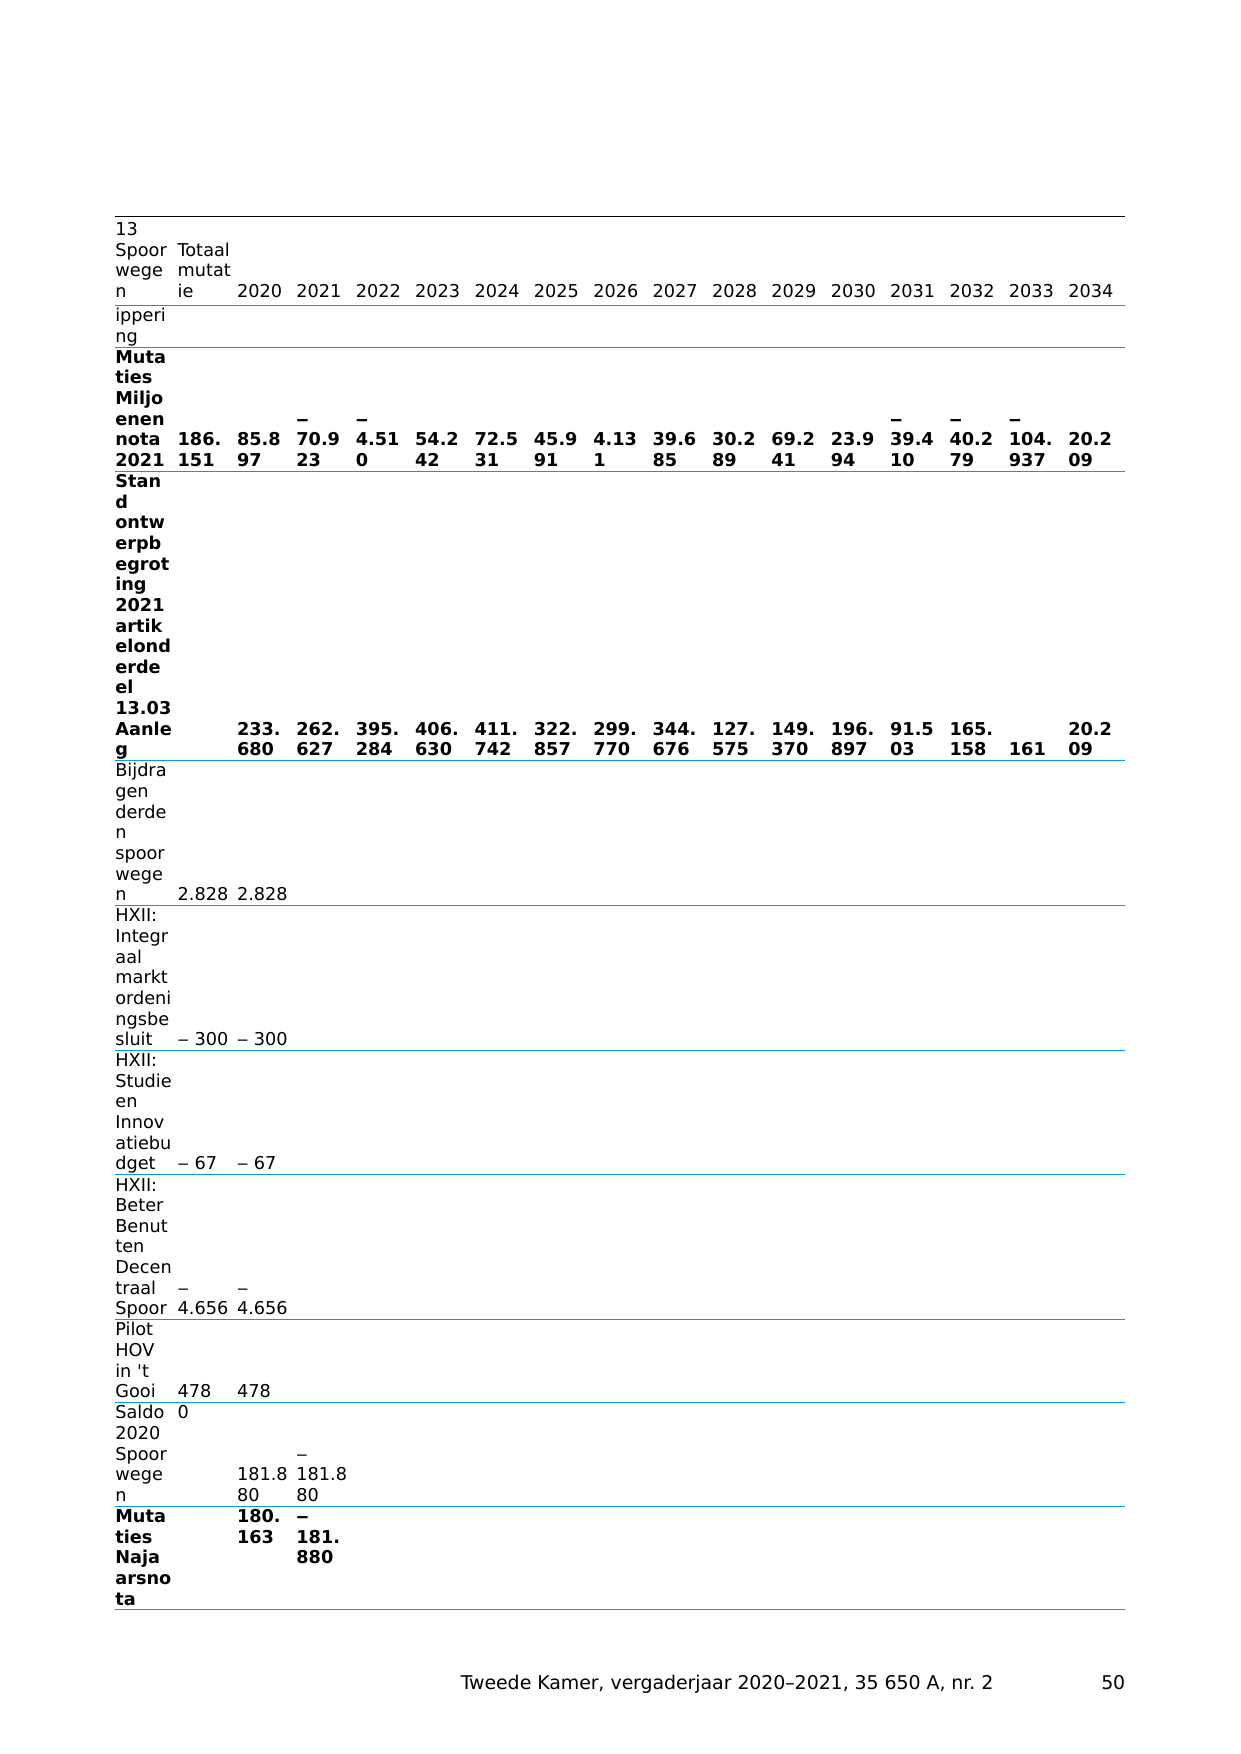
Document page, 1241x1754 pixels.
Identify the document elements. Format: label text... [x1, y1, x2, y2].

table_cell [353, 1320, 412, 1402]
table_cell 233.680 [234, 472, 293, 760]
table_cell HXII: Integraal marktordeningsbesluit [115, 906, 174, 1050]
table_cell HXII: Beter Benutten Decentraal Spoor [115, 1175, 174, 1319]
table_cell [531, 306, 590, 346]
table_cell [768, 906, 828, 1050]
table_cell [709, 1051, 768, 1174]
table_cell 2026 [590, 217, 649, 304]
table_cell [709, 906, 768, 1050]
table_cell [412, 1051, 471, 1174]
table_header Tabel 13 Artikel 13 Spoorwegen (bedragen x €1.000) [115, 191, 1125, 216]
table_cell [590, 1175, 649, 1319]
table_cell ‒ 4.510 [353, 348, 412, 471]
table_cell [946, 906, 1006, 1050]
table_cell ‒ 40.279 [946, 348, 1006, 471]
table_cell [768, 761, 828, 905]
table_cell [828, 1051, 887, 1174]
table_cell ‒ 181.880 [293, 1403, 353, 1506]
table_cell [590, 1403, 649, 1506]
table_cell [590, 1051, 649, 1174]
table_cell 2030 [828, 217, 887, 304]
table_cell Mutaties Miljoenennota 2021 [115, 348, 174, 471]
table_cell [768, 1051, 828, 1174]
table_cell 344.676 [650, 472, 709, 760]
table_cell [471, 1320, 531, 1402]
table_cell [590, 761, 649, 905]
table_cell [590, 906, 649, 1050]
table_cell [768, 1320, 828, 1402]
table_cell [471, 761, 531, 905]
table_cell [650, 761, 709, 905]
table_cell [353, 761, 412, 905]
table_cell [887, 1320, 946, 1402]
table_cell [768, 306, 828, 346]
table_cell 0 [175, 1403, 234, 1506]
table_cell 45.991 [531, 348, 590, 471]
table_cell 2032 [946, 217, 1006, 304]
table_cell [650, 306, 709, 346]
table_cell [887, 761, 946, 905]
table_cell [293, 306, 353, 346]
table_cell [353, 1507, 412, 1609]
table_cell 4.131 [590, 348, 649, 471]
table_cell 2031 [887, 217, 946, 304]
table_cell [1006, 306, 1065, 346]
table_cell [175, 306, 234, 346]
table_cell [353, 306, 412, 346]
table_cell [828, 761, 887, 905]
table_cell 478 [175, 1320, 234, 1402]
table_cell [175, 472, 234, 760]
table_cell 23.994 [828, 348, 887, 471]
table_cell [887, 1051, 946, 1174]
table_cell [1006, 1175, 1065, 1319]
table_cell 2.828 [234, 761, 293, 905]
table_cell 91.503 [887, 472, 946, 760]
table_cell [1006, 1507, 1065, 1609]
table_cell [293, 906, 353, 1050]
table_cell [768, 1403, 828, 1506]
table_cell 2034 [1065, 217, 1125, 304]
table_cell [293, 1175, 353, 1319]
table_cell 13 Spoorwegen [115, 217, 174, 304]
table_cell [412, 761, 471, 905]
table_cell [650, 1403, 709, 1506]
table_cell HXII: Studie en Innovatiebudget [115, 1051, 174, 1174]
table_cell ippering [115, 306, 174, 346]
table_cell [1065, 1403, 1125, 1506]
table_cell 2033 [1006, 217, 1065, 304]
table_cell [1065, 306, 1125, 346]
table_cell [293, 1320, 353, 1402]
table_cell [531, 1175, 590, 1319]
table_cell [828, 1403, 887, 1506]
table_cell 478 [234, 1320, 293, 1402]
table_cell 262.627 [293, 472, 353, 760]
table_cell Bijdragen derden spoorwegen [115, 761, 174, 905]
table_cell [531, 761, 590, 905]
table_cell [887, 906, 946, 1050]
table_cell [1006, 1051, 1065, 1174]
table_cell [531, 1051, 590, 1174]
table_cell [828, 906, 887, 1050]
table_cell [650, 1051, 709, 1174]
table_cell [1065, 1051, 1125, 1174]
table_cell 186.151 [175, 348, 234, 471]
table_cell 2.828 [175, 761, 234, 905]
table_cell 69.241 [768, 348, 828, 471]
table_cell 2023 [412, 217, 471, 304]
table_cell [590, 1507, 649, 1609]
table_cell 20.209 [1065, 472, 1125, 760]
table_cell [828, 1320, 887, 1402]
table_cell [353, 1051, 412, 1174]
table_cell [353, 1175, 412, 1319]
table_cell [1065, 761, 1125, 905]
table_cell Stand ontwerpbegroting 2021 artikelonderdeel 13.03 Aanleg [115, 472, 174, 760]
table_cell [531, 1320, 590, 1402]
table_cell ‒ 104.937 [1006, 348, 1065, 471]
table_cell 411.742 [471, 472, 531, 760]
table_cell [828, 1507, 887, 1609]
table_cell [946, 761, 1006, 905]
table_cell [471, 906, 531, 1050]
table_cell [353, 1403, 412, 1506]
table_cell 39.685 [650, 348, 709, 471]
table_cell 85.897 [234, 348, 293, 471]
table_cell Totaal mutatie [175, 217, 234, 304]
table_cell 180.163 [234, 1507, 293, 1609]
table_cell [353, 906, 412, 1050]
table_cell [531, 1403, 590, 1506]
table_cell [471, 1175, 531, 1319]
table_cell [887, 1507, 946, 1609]
table_cell [471, 1403, 531, 1506]
table_cell 2022 [353, 217, 412, 304]
table_cell [471, 306, 531, 346]
table_cell [412, 306, 471, 346]
table_cell ‒ 4.656 [234, 1175, 293, 1319]
table_cell [471, 1051, 531, 1174]
table_cell ‒ 39.410 [887, 348, 946, 471]
table_cell 322.857 [531, 472, 590, 760]
table_cell [175, 1507, 234, 1609]
table_cell [709, 1507, 768, 1609]
table_cell 54.242 [412, 348, 471, 471]
table_cell [709, 1320, 768, 1402]
table_cell [946, 306, 1006, 346]
table_cell 30.289 [709, 348, 768, 471]
table_cell [946, 1507, 1006, 1609]
table_cell [1006, 1403, 1065, 1506]
table_cell 2020 [234, 217, 293, 304]
table_cell 2028 [709, 217, 768, 304]
table_cell 165.158 [946, 472, 1006, 760]
table_cell [531, 906, 590, 1050]
table_cell 406.630 [412, 472, 471, 760]
table_cell [1065, 1507, 1125, 1609]
table_cell [709, 761, 768, 905]
table_cell 395.284 [353, 472, 412, 760]
table_cell [946, 1320, 1006, 1402]
table_cell ‒ 67 [175, 1051, 234, 1174]
table_cell [887, 1175, 946, 1319]
table_cell 161 [1006, 472, 1065, 760]
table_cell [293, 761, 353, 905]
table_cell [471, 1507, 531, 1609]
table_cell [1006, 1320, 1065, 1402]
table_cell ‒ 300 [234, 906, 293, 1050]
table_cell [946, 1175, 1006, 1319]
table_cell [1065, 906, 1125, 1050]
table_cell [412, 1507, 471, 1609]
table_cell [709, 306, 768, 346]
table_cell [234, 306, 293, 346]
table_cell ‒ 70.923 [293, 348, 353, 471]
table_cell Mutaties Najaarsnota [115, 1507, 174, 1609]
table_cell [768, 1175, 828, 1319]
table_cell [412, 1175, 471, 1319]
table_cell 72.531 [471, 348, 531, 471]
table_cell [293, 1051, 353, 1174]
table_cell [1006, 761, 1065, 905]
table_cell [412, 906, 471, 1050]
table_cell [887, 1403, 946, 1506]
table_cell 149.370 [768, 472, 828, 760]
table_cell [828, 306, 887, 346]
table_cell 20.209 [1065, 348, 1125, 471]
table_cell [590, 306, 649, 346]
table_cell [887, 306, 946, 346]
table_cell [768, 1507, 828, 1609]
table_cell 127.575 [709, 472, 768, 760]
table_cell ‒ 300 [175, 906, 234, 1050]
table_cell [828, 1175, 887, 1319]
table_cell [650, 1175, 709, 1319]
table_cell 2029 [768, 217, 828, 304]
table_cell [650, 906, 709, 1050]
table_cell 196.897 [828, 472, 887, 760]
table_cell [650, 1507, 709, 1609]
table_cell Saldo 2020 Spoorwegen [115, 1403, 174, 1506]
table_cell [709, 1403, 768, 1506]
table_cell ‒ 67 [234, 1051, 293, 1174]
table_cell 2027 [650, 217, 709, 304]
table_cell 181.880 [234, 1403, 293, 1506]
table_cell [412, 1320, 471, 1402]
table_cell [1065, 1320, 1125, 1402]
table_cell [412, 1403, 471, 1506]
table_cell [1065, 1175, 1125, 1319]
table_cell 299.770 [590, 472, 649, 760]
table_cell [590, 1320, 649, 1402]
table_cell [946, 1403, 1006, 1506]
table_cell Pilot HOV in 't Gooi [115, 1320, 174, 1402]
table_cell [1006, 906, 1065, 1050]
table_cell ‒ 4.656 [175, 1175, 234, 1319]
table_cell 2024 [471, 217, 531, 304]
table_cell [531, 1507, 590, 1609]
table_cell ‒ 181.880 [293, 1507, 353, 1609]
table_cell [946, 1051, 1006, 1174]
table_cell [709, 1175, 768, 1319]
table_cell [650, 1320, 709, 1402]
table_cell 2025 [531, 217, 590, 304]
table_cell 2021 [293, 217, 353, 304]
